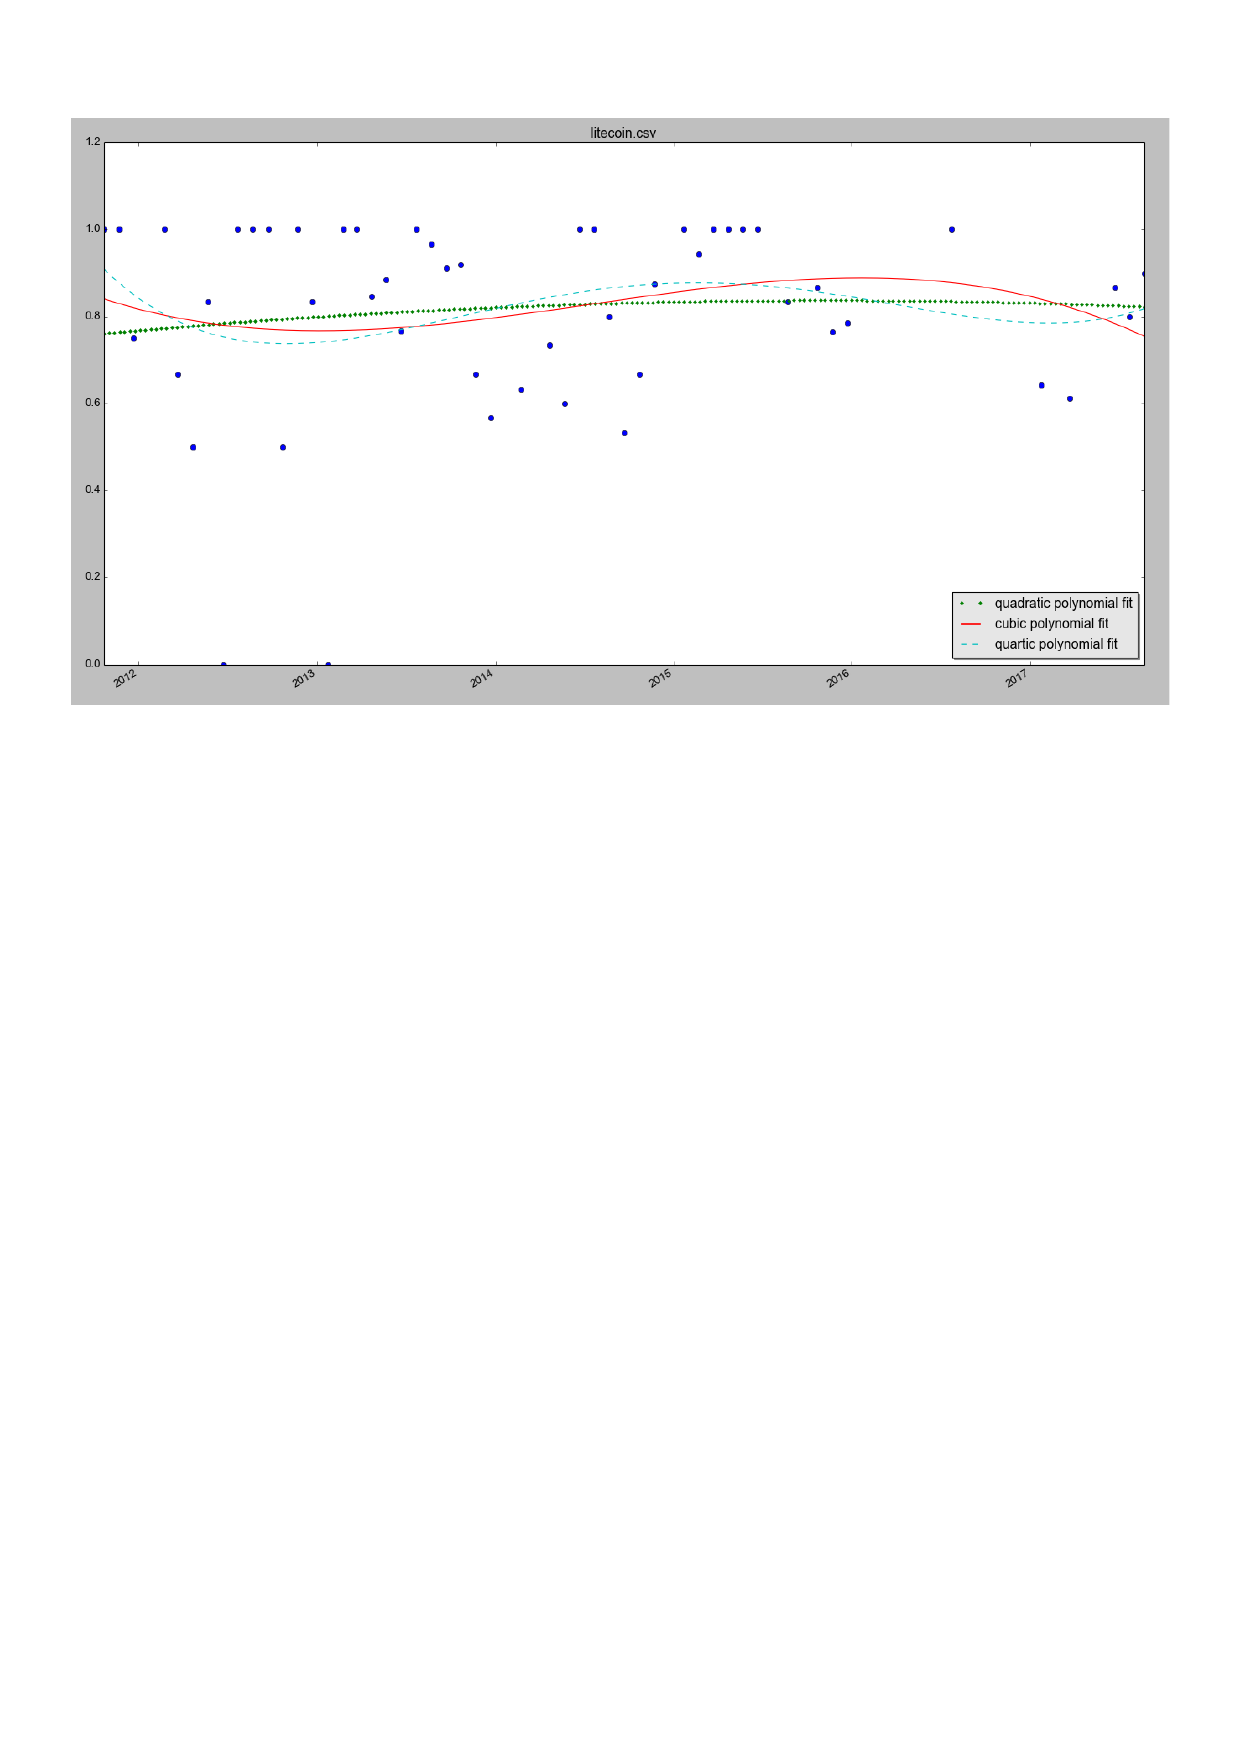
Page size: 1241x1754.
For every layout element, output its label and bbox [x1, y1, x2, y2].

picture [71, 118, 1170, 705]
